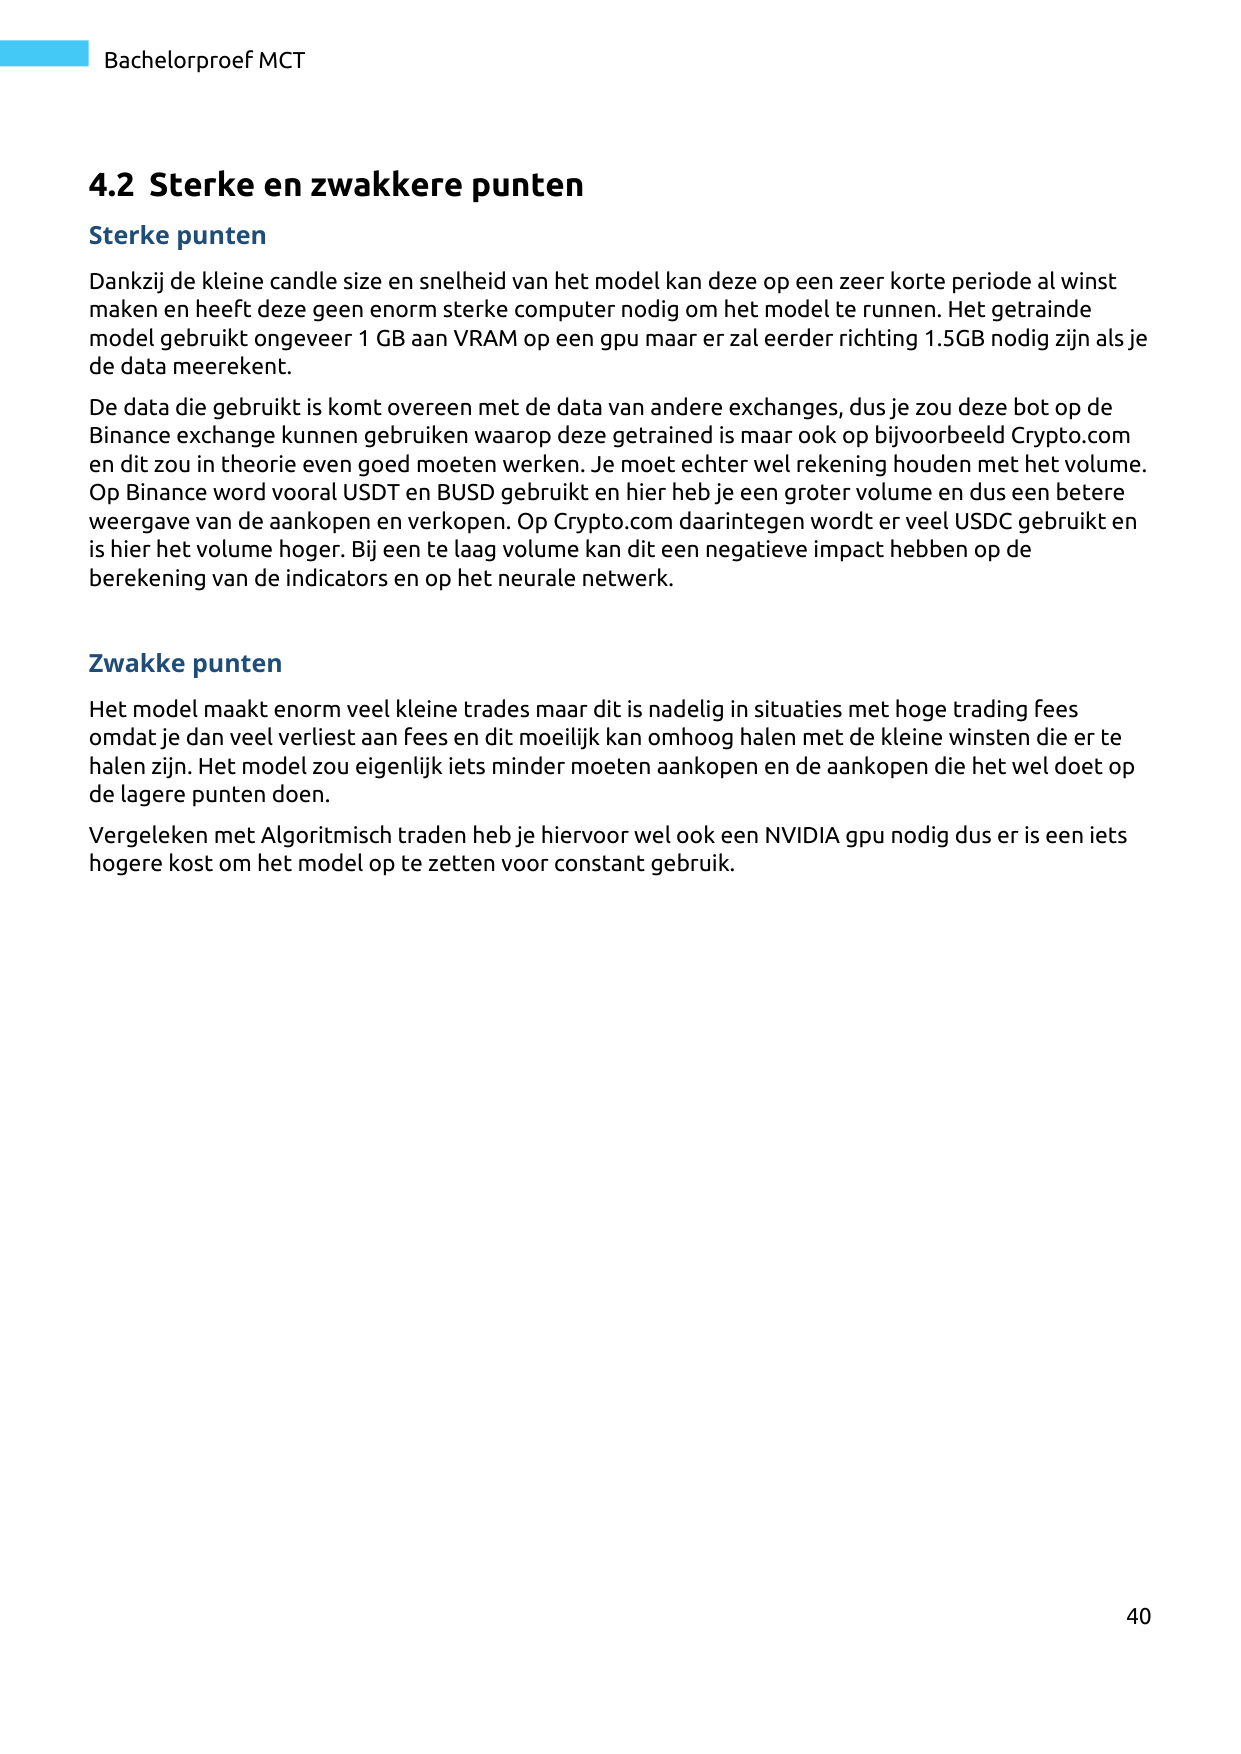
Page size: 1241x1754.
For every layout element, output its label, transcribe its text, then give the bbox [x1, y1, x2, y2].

subtitle Sterke punten [89, 218, 1152, 252]
subtitle Sterke en zwakkere punten [89, 164, 1152, 202]
text Vergeleken met Algoritmisch traden heb je hiervoor wel ook een NVIDIA gpu nodig dus er is een iets hogere kost om het model op te zetten voor constant gebruik. [89, 821, 1152, 876]
text Dankzij de kleine candle size en snelheid van het model kan deze op een zeer korte periode al winst maken en heeft deze geen enorm sterke computer nodig om het model te runnen. Het getrainde model gebruikt ongeveer 1 GB aan VRAM op een gpu maar er zal eerder richting 1.5GB nodig zijn als je de data meerekent. [89, 267, 1152, 379]
text De data die gebruikt is komt overeen met de data van andere exchanges, dus je zou deze bot op de Binance exchange kunnen gebruiken waarop deze getrained is maar ook op bijvoorbeeld Crypto.com en dit zou in theorie even goed moeten werken. Je moet echter wel rekening houden met het volume. Op Binance word vooral USDT en BUSD gebruikt en hier heb je een groter volume en dus een betere weergave van de aankopen en verkopen. Op Crypto.com daarintegen wordt er veel USDC gebruikt en is hier het volume hoger. Bij een te laag volume kan dit een negatieve impact hebben op de berekening van de indicators en op het neurale netwerk. [89, 393, 1152, 590]
subtitle Zwakke punten [89, 646, 1152, 680]
text Het model maakt enorm veel kleine trades maar dit is nadelig in situaties met hoge trading fees omdat je dan veel verliest aan fees en dit moeilijk kan omhoog halen met de kleine winsten die er te halen zijn. Het model zou eigenlijk iets minder moeten aankopen en de aankopen die het wel doet op de lagere punten doen. [89, 695, 1152, 807]
